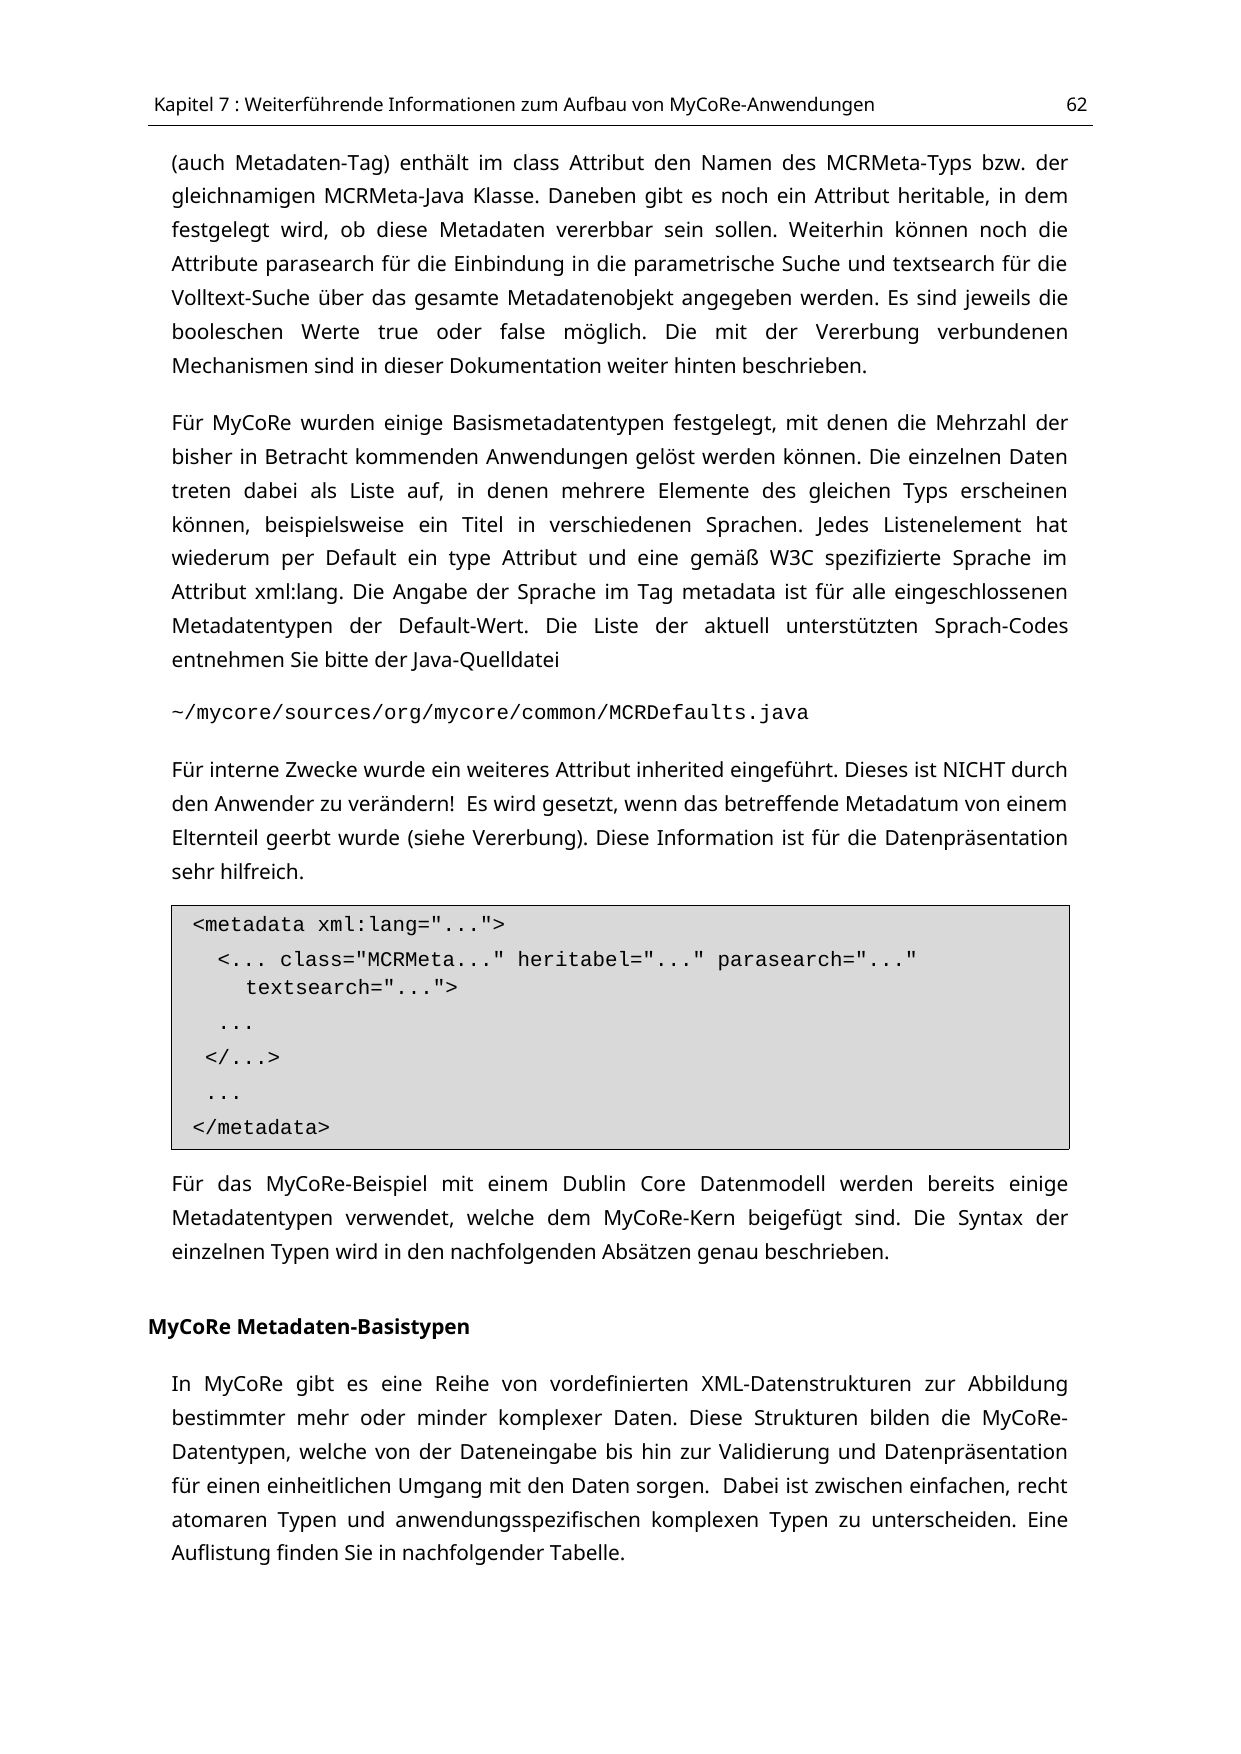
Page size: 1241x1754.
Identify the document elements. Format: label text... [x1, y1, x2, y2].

text (auch Metadaten-Tag) enthält im class Attribut den Namen des MCRMeta-Typs bzw. der gleichnamigen MCRMeta-Java Klasse. Daneben gibt es noch ein Attribut heritable, in dem festgelegt wird, ob diese Metadaten vererbbar sein sollen. Weiterhin können noch die Attribute parasearch für die Einbindung in die parametrische Suche und textsearch für die Volltext-Suche über das gesamte Metadatenobjekt angegeben werden. Es sind jeweils die booleschen Werte true oder false möglich. Die mit der Vererbung verbundenen Mechanismen sind in dieser Dokumentation weiter hinten beschrieben. [171, 148, 1069, 379]
text Für das MyCoRe-Beispiel mit einem Dublin Core Datenmodell werden bereits einige Metadatentypen verwendet, welche dem MyCoRe-Kern beigefügt sind. Die Syntax der einzelnen Typen wird in den nachfolgenden Absätzen genau beschrieben. [171, 1169, 1069, 1265]
text Für interne Zwecke wurde ein weiteres Attribut inherited eingeführt. Dieses ist NICHT durch den Anwender zu verändern! Es wird gesetzt, wenn das betreffende Metadatum von einem Elternteil geerbt wurde (siehe Vererbung). Diese Information ist für die Datenpräsentation sehr hilfreich. [171, 755, 1069, 885]
text <metadata xml:lang="..."> [172, 906, 1069, 937]
text <... class="MCRMeta..." heritabel="..." parasearch="..." textsearch="..."> [172, 940, 1069, 1000]
subtitle MyCoRe Metadaten-Basistypen [148, 1312, 1092, 1340]
text </...> [172, 1038, 1069, 1070]
text ... [172, 1073, 1069, 1105]
text Für MyCoRe wurden einige Basismetadatentypen festgelegt, mit denen die Mehrzahl der bisher in Betracht kommenden Anwendungen gelöst werden können. Die einzelnen Daten treten dabei als Liste auf, in denen mehrere Elemente des gleichen Typs erscheinen können, beispielsweise ein Titel in verschiedenen Sprachen. Jedes Listenelement hat wiederum per Default ein type Attribut und eine gemäß W3C spezifizierte Sprache im Attribut xml:lang. Die Angabe der Sprache im Tag metadata ist für alle eingeschlossenen Metadatentypen der Default-Wert. Die Liste der aktuell unterstützten Sprach-Codes entnehmen Sie bitte der Java-Quelldatei [171, 408, 1069, 673]
text ... [172, 1003, 1069, 1035]
text In MyCoRe gibt es eine Reihe von vordefinierten XML-Datenstrukturen zur Abbildung bestimmter mehr oder minder komplexer Daten. Diese Strukturen bilden die MyCoRe-Datentypen, welche von der Dateneingabe bis hin zur Validierung und Datenpräsentation für einen einheitlichen Umgang mit den Daten sorgen. Dabei ist zwischen einfachen, recht atomaren Typen und anwendungsspezifischen komplexen Typen zu unterscheiden. Eine Auflistung finden Sie in nachfolgender Tabelle. [171, 1369, 1069, 1567]
text ~/mycore/sources/org/mycore/common/MCRDefaults.java [171, 702, 1069, 726]
text </metadata> [172, 1108, 1069, 1149]
